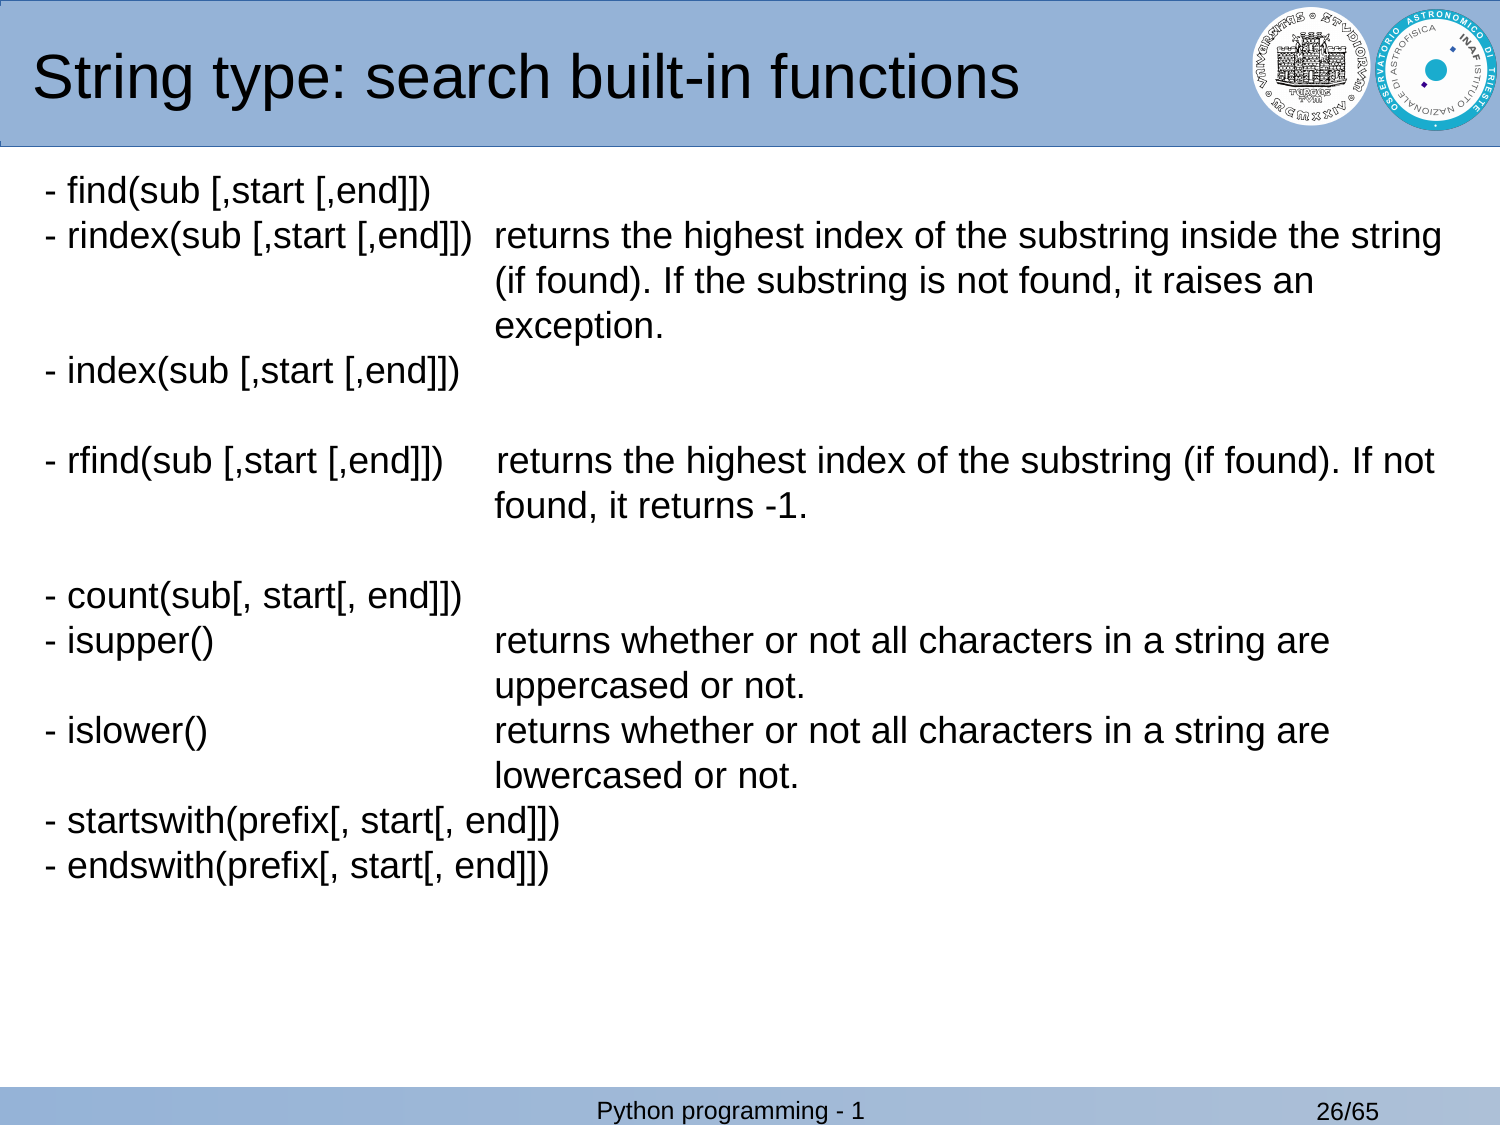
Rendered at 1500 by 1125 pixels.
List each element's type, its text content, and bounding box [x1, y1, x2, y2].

text_box String type: search built-in functions [0, 5, 1253, 141]
list - find(sub [,start [,end]]) - rindex(sub [,start [,end]]) returns the highest index of the substring inside the string (if found). If the substring is not found, it raises an exception. - index(sub [,start [,end]]) - rfind(sub [,start [,end]]) returns the highest index of the substring (if found). If not found, it returns -1. - count(sub[, start[, end]]) - isupper() returns whether or not all characters in a string are uppercased or not. - islower() returns whether or not all characters in a string are lowercased or not. - startswith(prefix[, start[, end]]) - endswith(prefix[, start[, end]]) [29, 158, 1500, 1071]
picture [1253, 0, 1500, 156]
